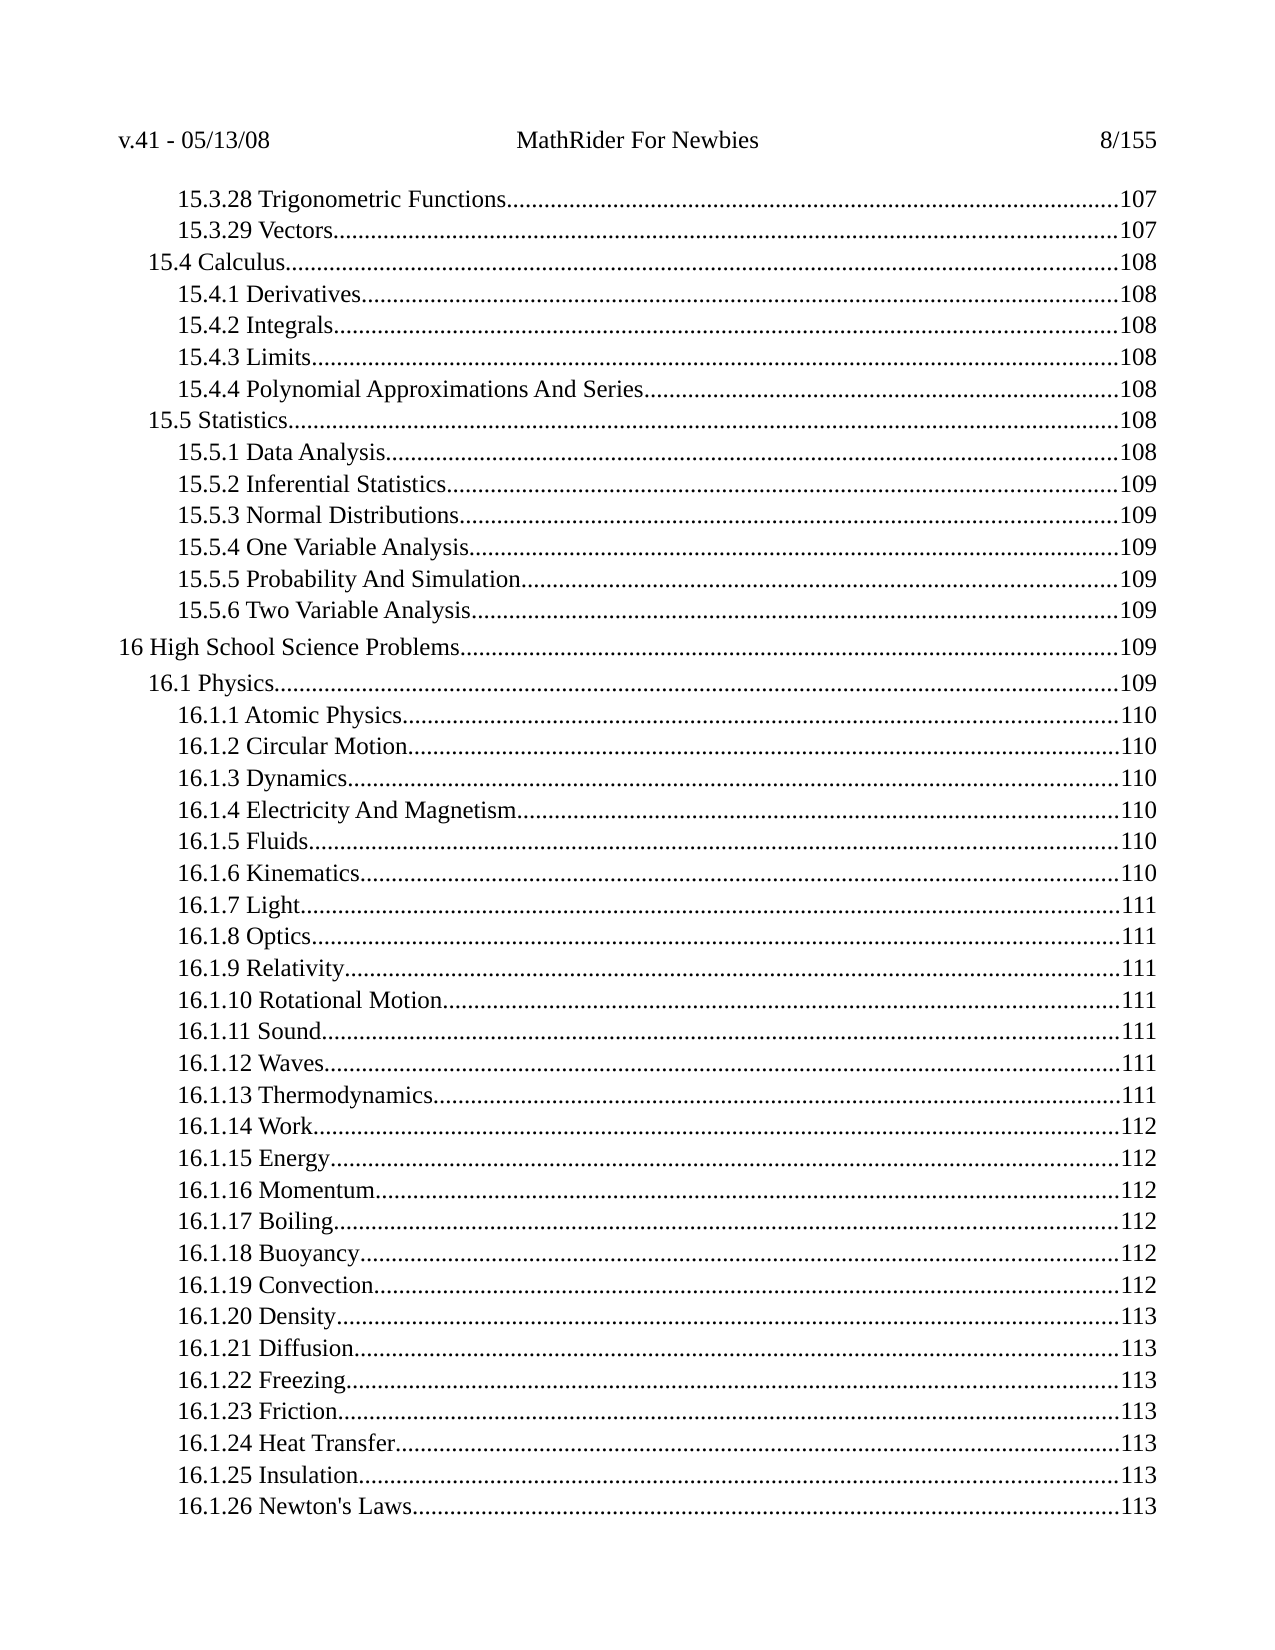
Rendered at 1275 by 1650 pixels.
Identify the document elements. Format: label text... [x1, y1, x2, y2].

text 16.1.10 Rotational Motion 111 [177, 985, 1157, 1013]
text 16.1.14 Work 112 [177, 1111, 1157, 1140]
text 16.1.21 Diffusion 113 [177, 1333, 1157, 1362]
text 15.5.6 Two Variable Analysis 109 [177, 596, 1157, 624]
text 15.3.29 Vectors 107 [177, 216, 1157, 244]
text 16.1.13 Thermodynamics 111 [177, 1080, 1157, 1108]
text 16.1.5 Fluids 110 [177, 826, 1157, 855]
text 15.5.4 One Variable Analysis 109 [177, 532, 1157, 561]
text 16.1.25 Insulation 113 [177, 1460, 1157, 1488]
text 16.1.18 Buoyancy 112 [177, 1238, 1157, 1267]
text 16.1.12 Waves 111 [177, 1048, 1157, 1077]
text 16.1.2 Circular Motion 110 [177, 731, 1157, 760]
text 16.1.9 Relativity 111 [177, 953, 1157, 982]
text 16.1.3 Dynamics 110 [177, 763, 1157, 792]
text 16.1.6 Kinematics 110 [177, 858, 1157, 887]
text 16.1.7 Light 111 [177, 890, 1157, 918]
text 15.3.28 Trigonometric Functions 107 [177, 184, 1157, 213]
text 16.1.24 Heat Transfer 113 [177, 1428, 1157, 1457]
text 16.1.23 Friction 113 [177, 1396, 1157, 1425]
text 16.1.4 Electricity And Magnetism 110 [177, 795, 1157, 823]
text 15.4 Calculus 108 [148, 247, 1157, 276]
text 15.4.2 Integrals 108 [177, 311, 1157, 339]
text 16.1.17 Boiling 112 [177, 1206, 1157, 1235]
text 16.1 Physics 109 [148, 668, 1157, 697]
text 16.1.26 Newton's Laws 113 [177, 1491, 1157, 1520]
text 16.1.22 Freezing 113 [177, 1365, 1157, 1393]
text 16.1.16 Momentum 112 [177, 1175, 1157, 1203]
text 15.5.3 Normal Distributions 109 [177, 501, 1157, 529]
text 15.5 Statistics 108 [148, 406, 1157, 434]
text 15.5.2 Inferential Statistics 109 [177, 469, 1157, 498]
text 15.4.4 Polynomial Approximations And Series 108 [177, 374, 1157, 403]
text 16.1.8 Optics 111 [177, 921, 1157, 950]
text 16.1.11 Sound 111 [177, 1016, 1157, 1045]
text 16 High School Science Problems 109 [118, 632, 1157, 661]
text 16.1.15 Energy 112 [177, 1143, 1157, 1172]
text 15.4.1 Derivatives 108 [177, 279, 1157, 308]
text 16.1.1 Atomic Physics 110 [177, 700, 1157, 728]
text 16.1.19 Convection 112 [177, 1270, 1157, 1298]
text 16.1.20 Density 113 [177, 1301, 1157, 1330]
text 15.5.5 Probability And Simulation 109 [177, 564, 1157, 593]
text 15.4.3 Limits 108 [177, 342, 1157, 371]
text 15.5.1 Data Analysis 108 [177, 437, 1157, 466]
